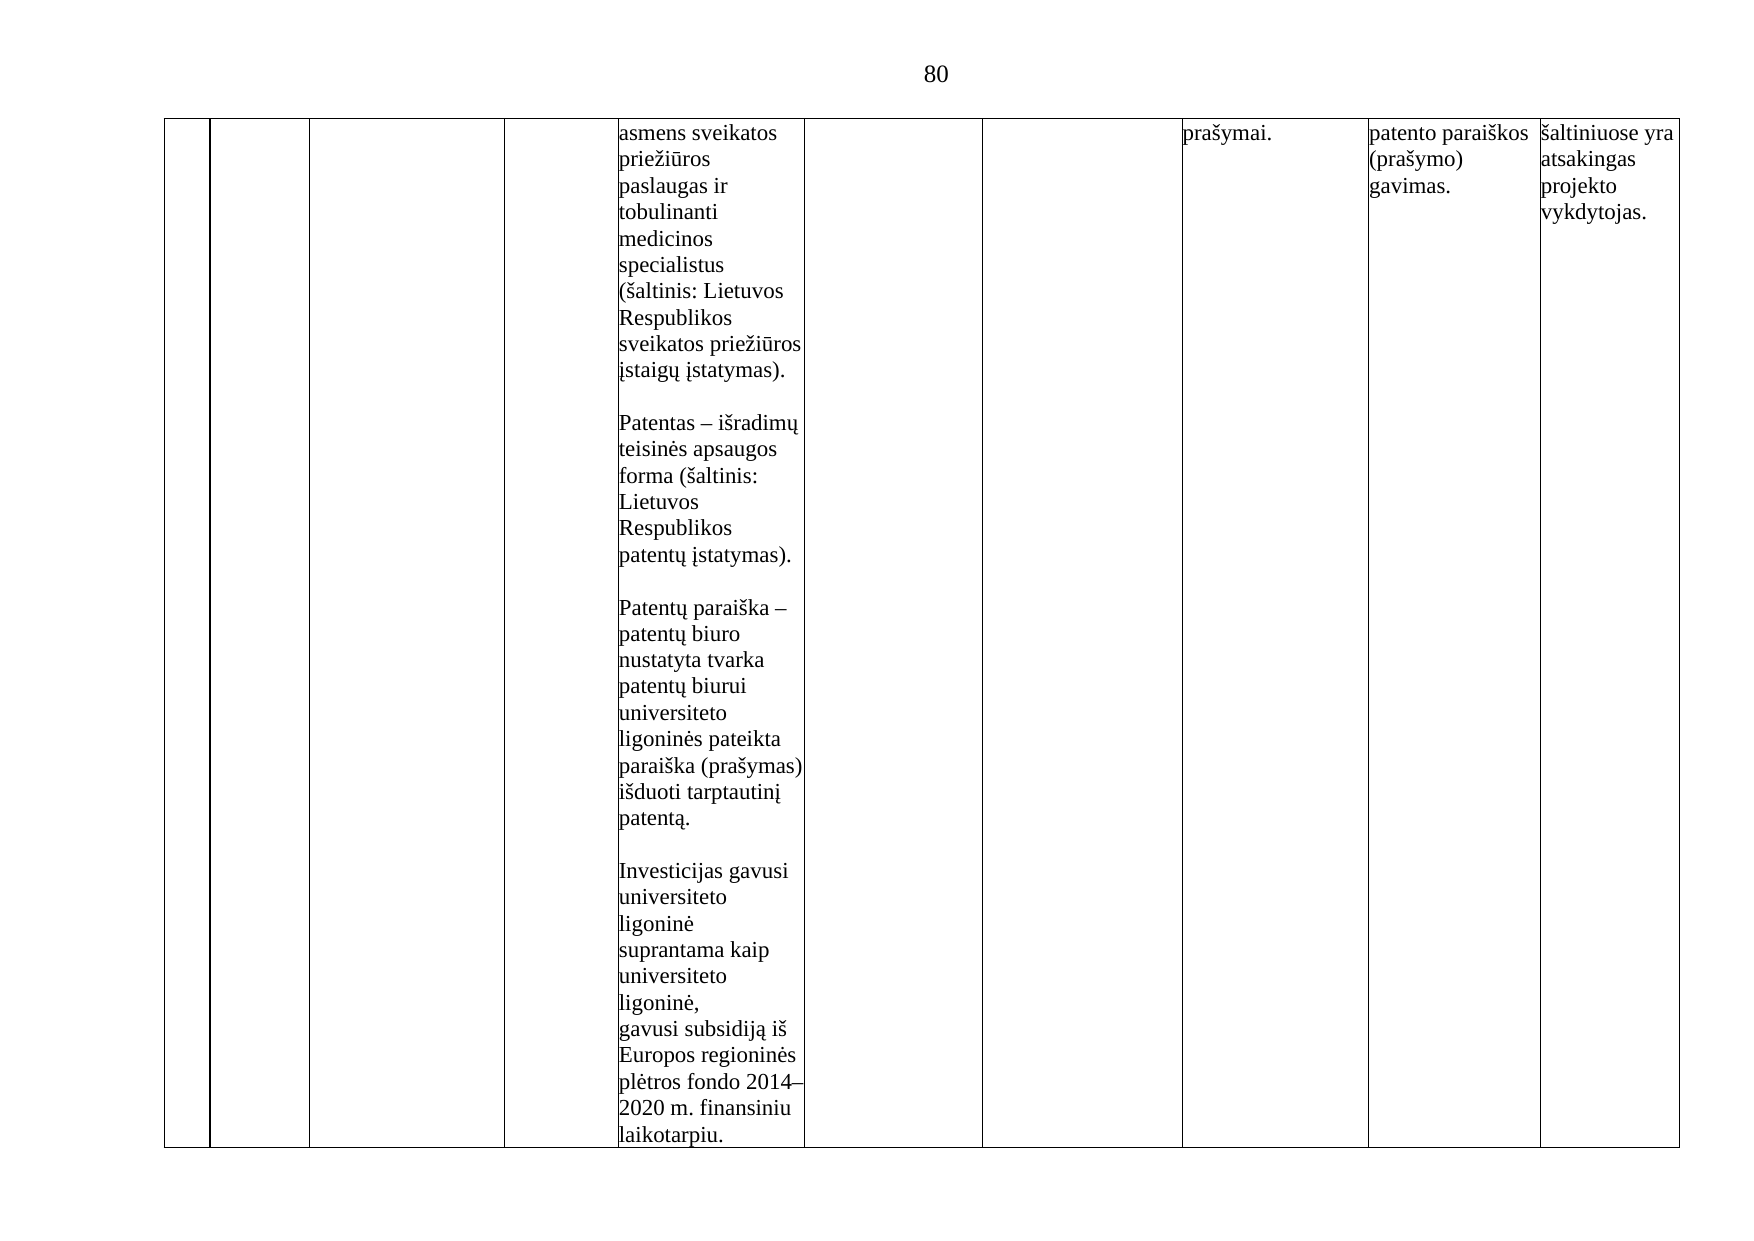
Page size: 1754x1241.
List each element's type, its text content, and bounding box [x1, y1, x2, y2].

table_cell patento paraiškos (prašymo) gavimas. [1369, 119, 1540, 1147]
table_cell [805, 119, 982, 1147]
table_cell [165, 119, 209, 1147]
table_cell [310, 119, 504, 1147]
table_cell prašymai. [1183, 119, 1368, 1147]
table_cell asmens sveikatos priežiūros paslaugas ir tobulinanti medicinos specialistus (šaltinis: Lietuvos Respublikos sveikatos priežiūros įstaigų įstatymas). Patentas – išradimų teisinės apsaugos forma (šaltinis: Lietuvos Respublikos patentų įstatymas). Patentų paraiška – patentų biuro nustatyta tvarka patentų biurui universiteto ligoninės pateikta paraiška (prašymas) išduoti tarptautinį patentą. Investicijas gavusi universiteto ligoninė suprantama kaip universiteto ligoninė, gavusi subsidiją iš Europos regioninės plėtros fondo 2014–2020 m. finansiniu laikotarpiu. [619, 119, 804, 1147]
table_cell [211, 119, 309, 1147]
table_cell [505, 119, 618, 1147]
table_cell [983, 119, 1182, 1147]
table_cell šaltiniuose yra atsakingas projekto vykdytojas. [1541, 119, 1679, 1147]
